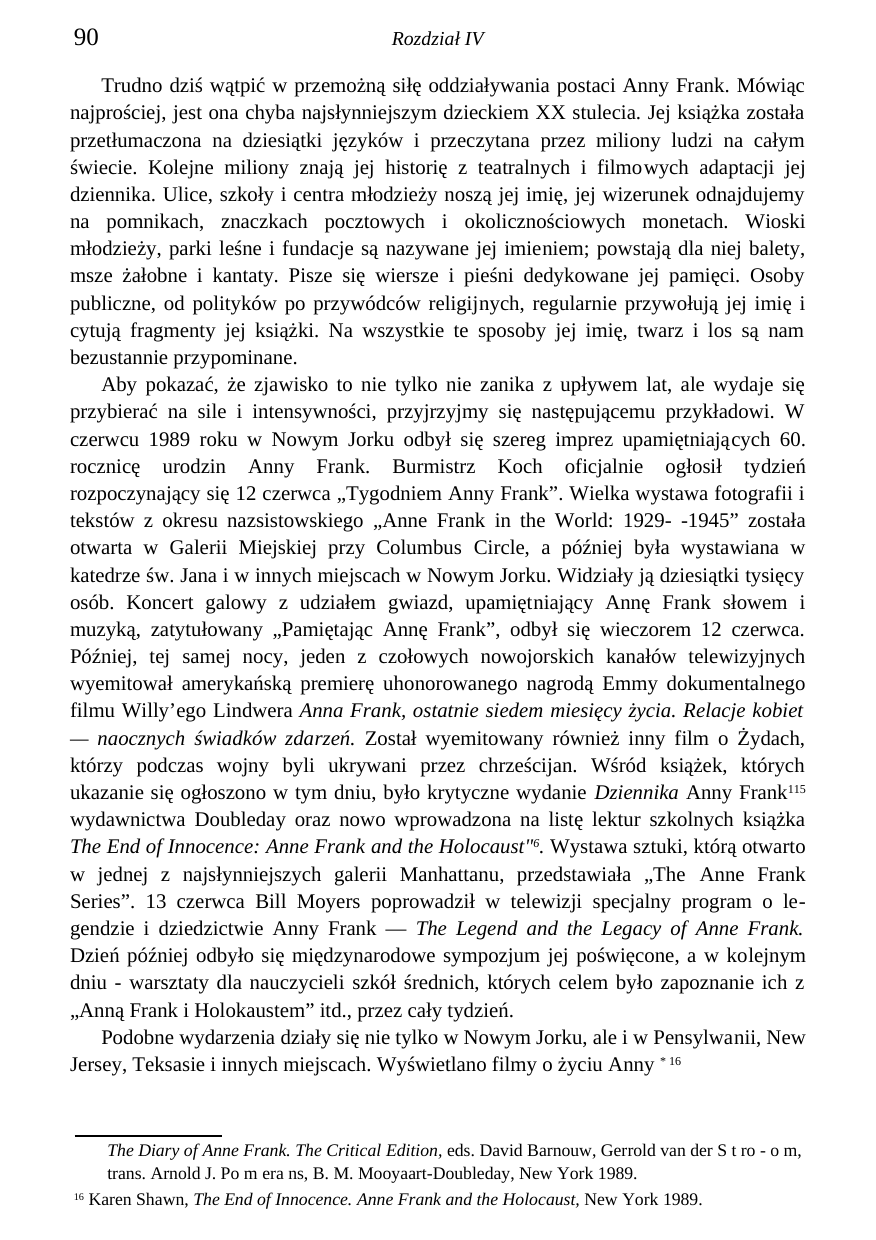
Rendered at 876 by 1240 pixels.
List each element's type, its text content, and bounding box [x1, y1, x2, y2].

text Podobne wydarzenia działy się nie tylko w Nowym Jorku, ale i w Pensylwa­nii, New Jersey, Teksasie i innych miejscach. Wyświetlano filmy o życiu Anny * 16 [70, 1025, 806, 1076]
text 90 [71, 22, 101, 51]
text The Diary of Anne Frank. The Critical Edition, eds. David Barnouw, Gerrold van der S t ro - o m, trans. Arnold J. Po m era ns, B. M. Mooyaart-Doubleday, New York 1989. [107, 1140, 803, 1183]
text 16 Karen Shawn, The End of Innocence. Anne Frank and the Holocaust, New York 1989. [74, 1189, 803, 1209]
text Trudno dziś wątpić w przemożną siłę oddziaływania postaci Anny Frank. Mówiąc najprościej, jest ona chyba najsłynniejszym dzieckiem XX stulecia. Jej książka została przetłumaczona na dziesiątki języków i przeczytana przez miliony ludzi na całym świecie. Kolejne miliony znają jej historię z teatralnych i filmo­wych adaptacji jej dziennika. Ulice, szkoły i centra młodzieży noszą jej imię, jej wizerunek odnajdujemy na pomnikach, znaczkach pocztowych i okolicznościo­wych monetach. Wioski młodzieży, parki leśne i fundacje są nazywane jej imie­niem; powstają dla niej balety, msze żałobne i kantaty. Pisze się wiersze i pieśni dedykowane jej pamięci. Osoby publiczne, od polityków po przywódców religij­nych, regularnie przywołują jej imię i cytują fragmenty jej książki. Na wszystkie te sposoby jej imię, twarz i los są nam bezustannie przypominane. [70, 73, 806, 369]
text Aby pokazać, że zjawisko to nie tylko nie zanika z upływem lat, ale wydaje się przybierać na sile i intensywności, przyjrzyjmy się następującemu przykładowi. W czerwcu 1989 roku w Nowym Jorku odbył się szereg imprez upamiętniają­cych 60. rocznicę urodzin Anny Frank. Burmistrz Koch oficjalnie ogłosił ty­dzień rozpoczynający się 12 czerwca „Tygodniem Anny Frank”. Wielka wystawa fotografii i tekstów z okresu nazsistowskiego „Anne Frank in the World: 1929- -1945” została otwarta w Galerii Miejskiej przy Columbus Circle, a później była wystawiana w katedrze św. Jana i w innych miejscach w Nowym Jorku. Widziały ją dziesiątki tysięcy osób. Koncert galowy z udziałem gwiazd, upamięt­niający Annę Frank słowem i muzyką, zatytułowany „Pamiętając Annę Frank”, odbył się wieczorem 12 czerwca. Później, tej samej nocy, jeden z czołowych nowojorskich kanałów telewizyjnych wyemitował amerykańską premierę uho­norowanego nagrodą Emmy dokumentalnego filmu Willy’ego Lindwera Anna Frank, ostatnie siedem miesięcy życia. Relacje kobiet — naocznych świadków zda­rzeń. Został wyemitowany również inny film o Żydach, którzy podczas wojny byli ukrywani przez chrześcijan. Wśród książek, których ukazanie się ogłoszono w tym dniu, było krytyczne wydanie Dziennika Anny Frank115 wydawnictwa Doubleday oraz nowo wprowadzona na listę lektur szkolnych książka The End of Innocence: Anne Frank and the Holocaust"6. Wystawa sztuki, którą otwarto w jednej z najsłynniejszych galerii Manhattanu, przedstawiała „The Anne Frank Series”. 13 czerwca Bill Moyers poprowadził w telewizji specjalny program o le­gendzie i dziedzictwie Anny Frank — The Legend and the Legacy of Anne Frank. Dzień później odbyło się międzynarodowe sympozjum jej poświęcone, a w ko­lejnym dniu - warsztaty dla nauczycieli szkół średnich, których celem było zapoznanie ich z „Anną Frank i Holokaustem” itd., przez cały tydzień. [70, 372, 806, 1022]
text Rozdział IV [385, 27, 492, 50]
